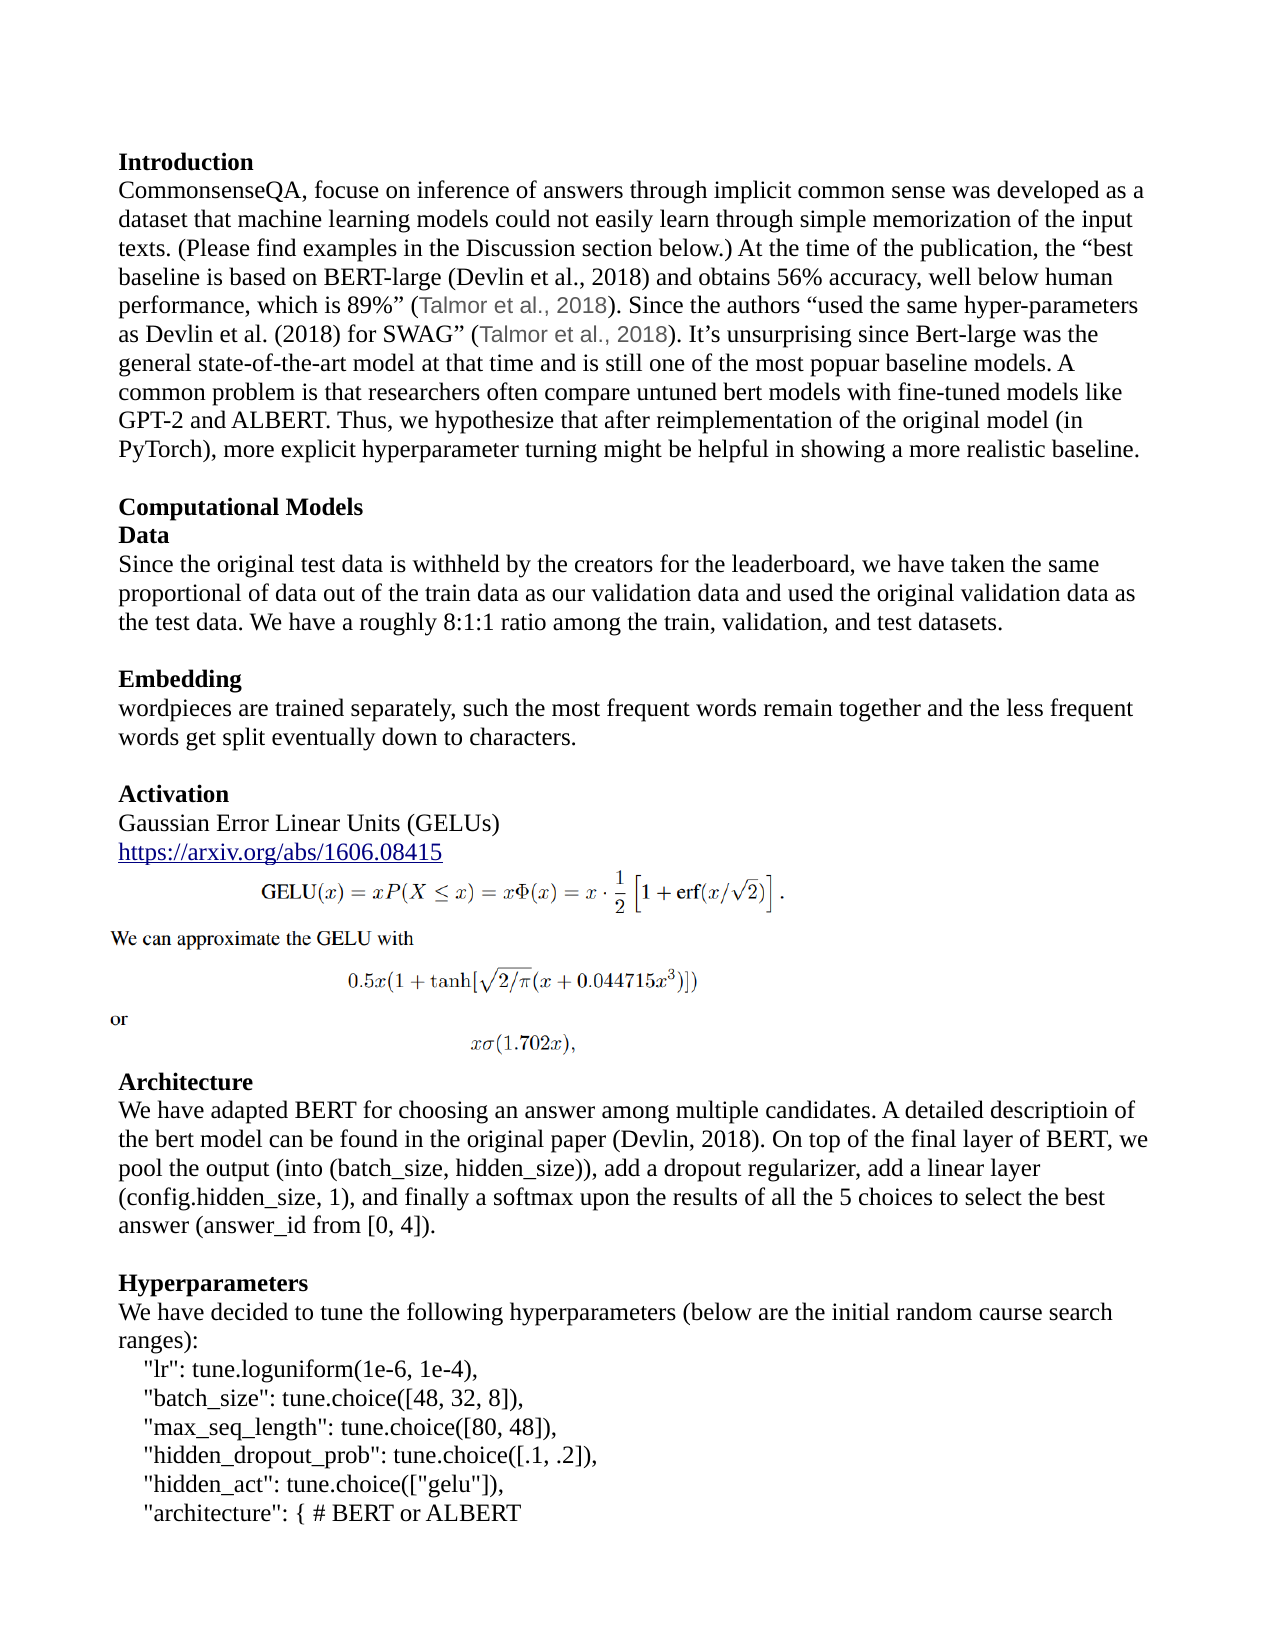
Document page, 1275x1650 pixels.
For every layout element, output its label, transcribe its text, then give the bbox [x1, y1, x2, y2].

text We have adapted BERT for choosing an answer among multiple candidates. A detailed descriptioin of the bert model can be found in the original paper (Devlin, 2018). On top of the final layer of BERT, we pool the output (into (batch_size, hidden_size)), add a dropout regularizer, add a linear layer (config.hidden_size, 1), and finally a softmax upon the results of all the 5 choices to select the best answer (answer_id from [0, 4]). [118, 1096, 1157, 1239]
text CommonsenseQA, focuse on inference of answers through implicit common sense was developed as a dataset that machine learning models could not easily learn through simple memorization of the input texts. (Please find examples in the Discussion section below.) At the time of the publication, the “best baseline is based on BERT-large (Devlin et al., 2018) and obtains 56% accuracy, well below human performance, which is 89%” (Talmor et al., 2018). Since the authors “used the same hyper-parameters as Devlin et al. (2018) for SWAG” (Talmor et al., 2018). It’s unsurprising since Bert-large was the general state-of-the-art model at that time and is still one of the most popuar baseline models. A common problem is that researchers often compare untuned bert models with fine-tuned models like GPT-2 and ALBERT. Thus, we hypothesize that after reimplementation of the original model (in PyTorch), more explicit hyperparameter turning might be helpful in showing a more realistic baseline. [118, 176, 1157, 463]
picture [96, 865, 824, 1064]
text "lr": tune.loguniform(1e-6, 1e-4), [118, 1354, 1157, 1383]
text https://arxiv.org/abs/1606.08415 [118, 837, 1157, 866]
text "hidden_act": tune.choice(["gelu"]), [118, 1469, 1157, 1498]
text Hyperparameters [118, 1268, 1157, 1297]
text "max_seq_length": tune.choice([80, 48]), [118, 1412, 1157, 1441]
text Data [118, 521, 1157, 549]
text Architecture [118, 1067, 1157, 1096]
text Activation [118, 779, 1157, 808]
text "hidden_dropout_prob": tune.choice([.1, .2]), [118, 1441, 1157, 1469]
text wordpieces are trained separately, such the most frequent words remain together and the less frequent words get split eventually down to characters. [118, 693, 1157, 751]
text Gaussian Error Linear Units (GELUs) [118, 808, 1157, 837]
text Computational Models [118, 492, 1157, 521]
text "batch_size": tune.choice([48, 32, 8]), [118, 1383, 1157, 1412]
text "architecture": { # BERT or ALBERT [118, 1498, 1157, 1527]
text Embedding [118, 664, 1157, 693]
text We have decided to tune the following hyperparameters (below are the initial random caurse search ranges): [118, 1297, 1157, 1354]
text Since the original test data is withheld by the creators for the leaderboard, we have taken the same proportional of data out of the train data as our validation data and used the original validation data as the test data. We have a roughly 8:1:1 ratio among the train, validation, and test datasets. [118, 549, 1157, 636]
text Introduction [118, 147, 1157, 176]
